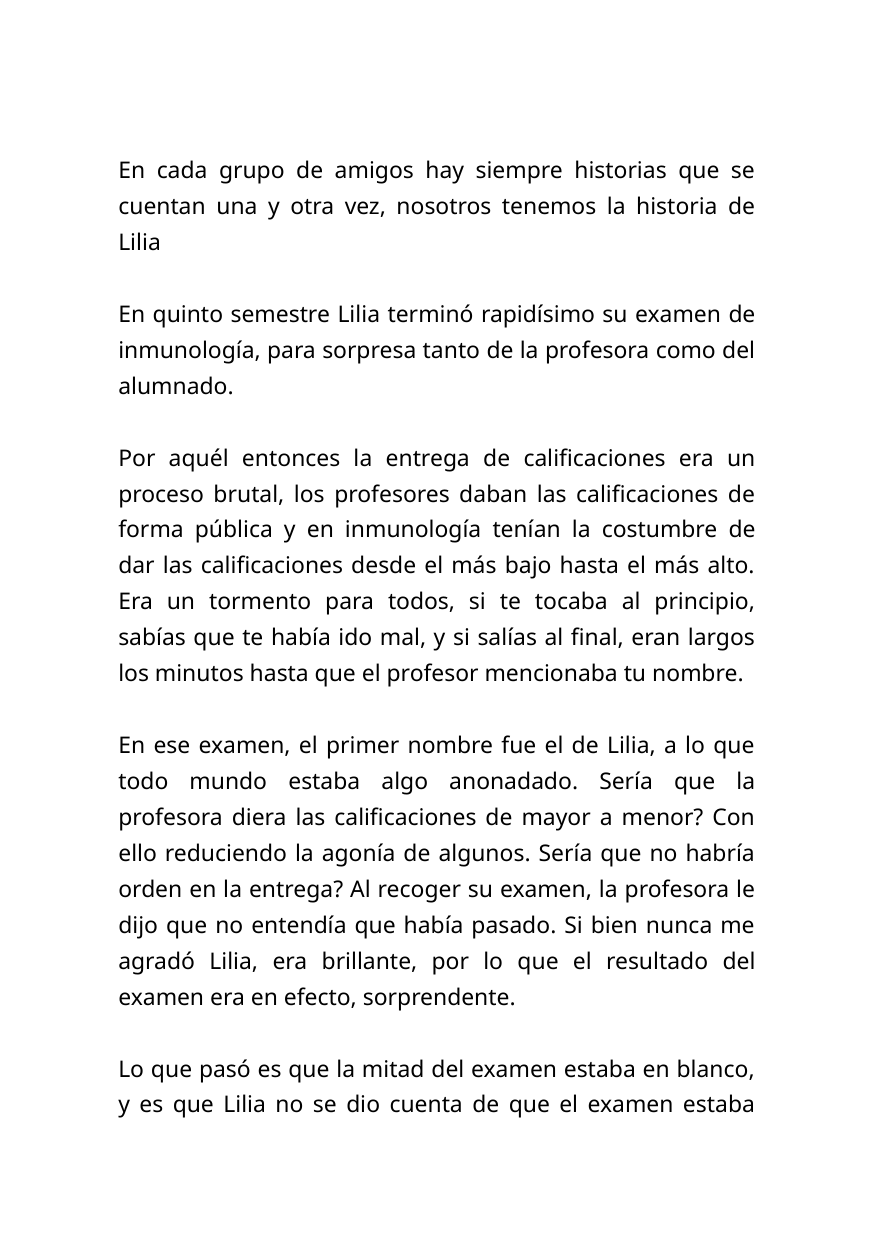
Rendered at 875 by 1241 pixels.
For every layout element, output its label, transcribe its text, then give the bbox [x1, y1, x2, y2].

text En ese examen, el primer nombre fue el de Lilia, a lo que todo mundo estaba algo anonadado. Sería que la profesora diera las calificaciones de mayor a menor? Con ello reduciendo la agonía de algunos. Sería que no habría orden en la entrega? Al recoger su examen, la profesora le dijo que no entendía que había pasado. Si bien nunca me agradó Lilia, era brillante, por lo que el resultado del examen era en efecto, sorprendente. [118, 729, 756, 1012]
text Por aquél entonces la entrega de calificaciones era un proceso brutal, los profesores daban las calificaciones de forma pública y en inmunología tenían la costumbre de dar las calificaciones desde el más bajo hasta el más alto. Era un tormento para todos, si te tocaba al principio, sabías que te había ido mal, y si salías al final, eran largos los minutos hasta que el profesor mencionaba tu nombre. [118, 442, 756, 688]
text En quinto semestre Lilia terminó rapidísimo su examen de inmunología, para sorpresa tanto de la profesora como del alumnado. [118, 298, 756, 401]
text Lo que pasó es que la mitad del examen estaba en blanco, y es que Lilia no se dio cuenta de que el examen estaba [118, 1052, 756, 1120]
text En cada grupo de amigos hay siempre historias que se cuentan una y otra vez, nosotros tenemos la historia de Lilia [118, 154, 756, 257]
